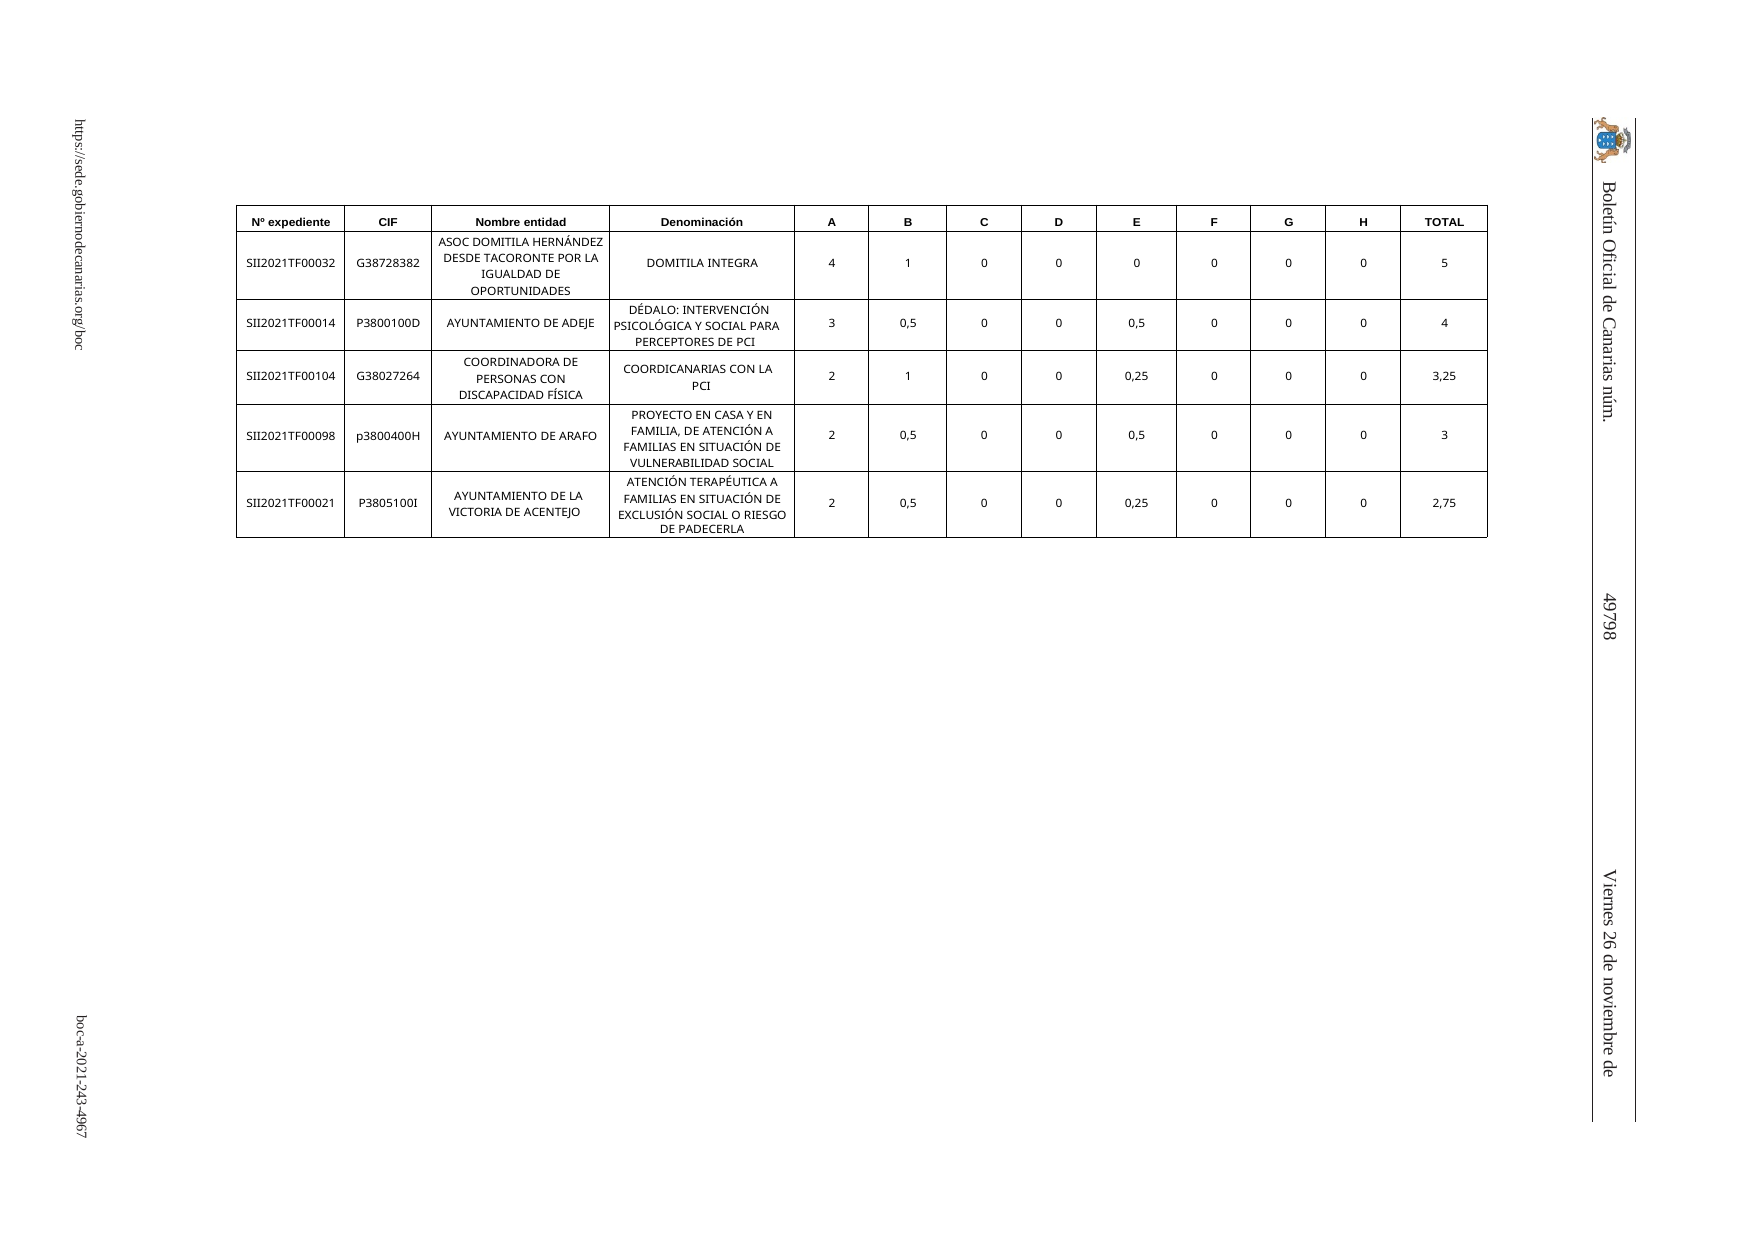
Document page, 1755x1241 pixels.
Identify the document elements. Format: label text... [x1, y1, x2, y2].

table_cell 0 [1022, 405, 1096, 471]
table_cell 0 [1251, 232, 1325, 298]
table_cell 2 [795, 472, 868, 536]
table_header Denominación [610, 206, 794, 231]
table_cell 0 [1022, 472, 1096, 536]
table_cell 0 [1326, 472, 1400, 536]
table_header CIF [345, 206, 431, 231]
table_cell 0,5 [869, 405, 946, 471]
table_cell 4 [1401, 300, 1487, 349]
table_cell 0,5 [1097, 300, 1176, 349]
table_header E [1097, 206, 1176, 231]
table_header G [1251, 206, 1325, 231]
table_cell 0 [1177, 472, 1250, 536]
table_cell 0,25 [1097, 472, 1176, 536]
text Boletín Oficial de Canarias núm. 243 [1597, 181, 1621, 453]
table_cell 3,25 [1401, 351, 1487, 404]
table_header F [1177, 206, 1250, 231]
table_cell PROYECTO EN CASA Y EN FAMILIA, DE ATENCIÓN A FAMILIAS EN SITUACIÓN DE VULNERABILIDAD SOCIAL [610, 405, 794, 471]
table_cell 0,5 [869, 472, 946, 536]
table_cell DOMITILA INTEGRA [610, 232, 794, 298]
table_cell 0 [1251, 405, 1325, 471]
table_cell 0 [947, 472, 1021, 536]
table_cell COORDICANARIAS CON LA PCI [610, 351, 794, 404]
table_cell 0,5 [1097, 405, 1176, 471]
table_cell AYUNTAMIENTO DE ADEJE [432, 300, 609, 349]
table_header C [947, 206, 1021, 231]
table_header D [1022, 206, 1096, 231]
table_cell P3805100I [345, 472, 431, 536]
text https://sede.gobiernodecanarias.org/boc [72, 119, 89, 352]
table_cell 2 [795, 351, 868, 404]
text Viernes 26 de noviembre de 2021 [1598, 869, 1621, 1117]
table_cell ATENCIÓN TERAPÉUTICA A FAMILIAS EN SITUACIÓN DE EXCLUSIÓN SOCIAL O RIESGO DE PADECERLA [610, 472, 794, 536]
table_cell 0,25 [1097, 351, 1176, 404]
table_cell 0 [1326, 300, 1400, 349]
table_cell AYUNTAMIENTO DE ARAFO [432, 405, 609, 471]
table_cell 1 [869, 232, 946, 298]
table_cell P3800100D [345, 300, 431, 349]
table_cell 0 [1251, 300, 1325, 349]
table_cell 2 [795, 405, 868, 471]
table_cell COORDINADORA DE PERSONAS CON DISCAPACIDAD FÍSICA [432, 351, 609, 404]
table_cell 1 [869, 351, 946, 404]
table_cell 0 [1326, 232, 1400, 298]
table_cell 0 [947, 351, 1021, 404]
table_cell p3800400H [345, 405, 431, 471]
table_cell 0 [1326, 351, 1400, 404]
table_cell 2,75 [1401, 472, 1487, 536]
table_cell 0 [1177, 300, 1250, 349]
table_cell 0 [1251, 472, 1325, 536]
table_cell SII2021TF00014 [237, 300, 344, 349]
table_cell 0 [947, 405, 1021, 471]
table_cell 3 [1401, 405, 1487, 471]
table_header TOTAL [1401, 206, 1487, 231]
table_cell 0 [1251, 351, 1325, 404]
text boc-a-2021-243-4967 [74, 1016, 91, 1141]
table_cell 0 [1022, 300, 1096, 349]
table_header B [869, 206, 946, 231]
table_header Nº expediente [237, 206, 344, 231]
table_header Nombre entidad [432, 206, 609, 231]
table_cell 3 [795, 300, 868, 349]
table_cell 0 [1022, 351, 1096, 404]
table_cell SII2021TF00104 [237, 351, 344, 404]
table_cell AYUNTAMIENTO DE LA VICTORIA DE ACENTEJO [432, 472, 609, 536]
table_cell 0 [947, 300, 1021, 349]
text 49798 [1600, 593, 1621, 641]
table_cell 0 [1177, 351, 1250, 404]
table_cell 0,5 [869, 300, 946, 349]
table_header H [1326, 206, 1400, 231]
table_cell 0 [1097, 232, 1176, 298]
table_cell G38728382 [345, 232, 431, 298]
table_cell 0 [1177, 232, 1250, 298]
table_cell G38027264 [345, 351, 431, 404]
table_cell 0 [1326, 405, 1400, 471]
table_cell ASOC DOMITILA HERNÁNDEZ DESDE TACORONTE POR LA IGUALDAD DE OPORTUNIDADES [432, 232, 609, 298]
table_cell SII2021TF00032 [237, 232, 344, 298]
table_cell 5 [1401, 232, 1487, 298]
table_cell 0 [1022, 232, 1096, 298]
table_header A [795, 206, 868, 231]
table_cell DÉDALO: INTERVENCIÓN PSICOLÓGICA Y SOCIAL PARA PERCEPTORES DE PCI [610, 300, 794, 349]
table_cell 4 [795, 232, 868, 298]
table_cell SII2021TF00098 [237, 405, 344, 471]
table_cell 0 [947, 232, 1021, 298]
table_cell SII2021TF00021 [237, 472, 344, 536]
table_cell 0 [1177, 405, 1250, 471]
